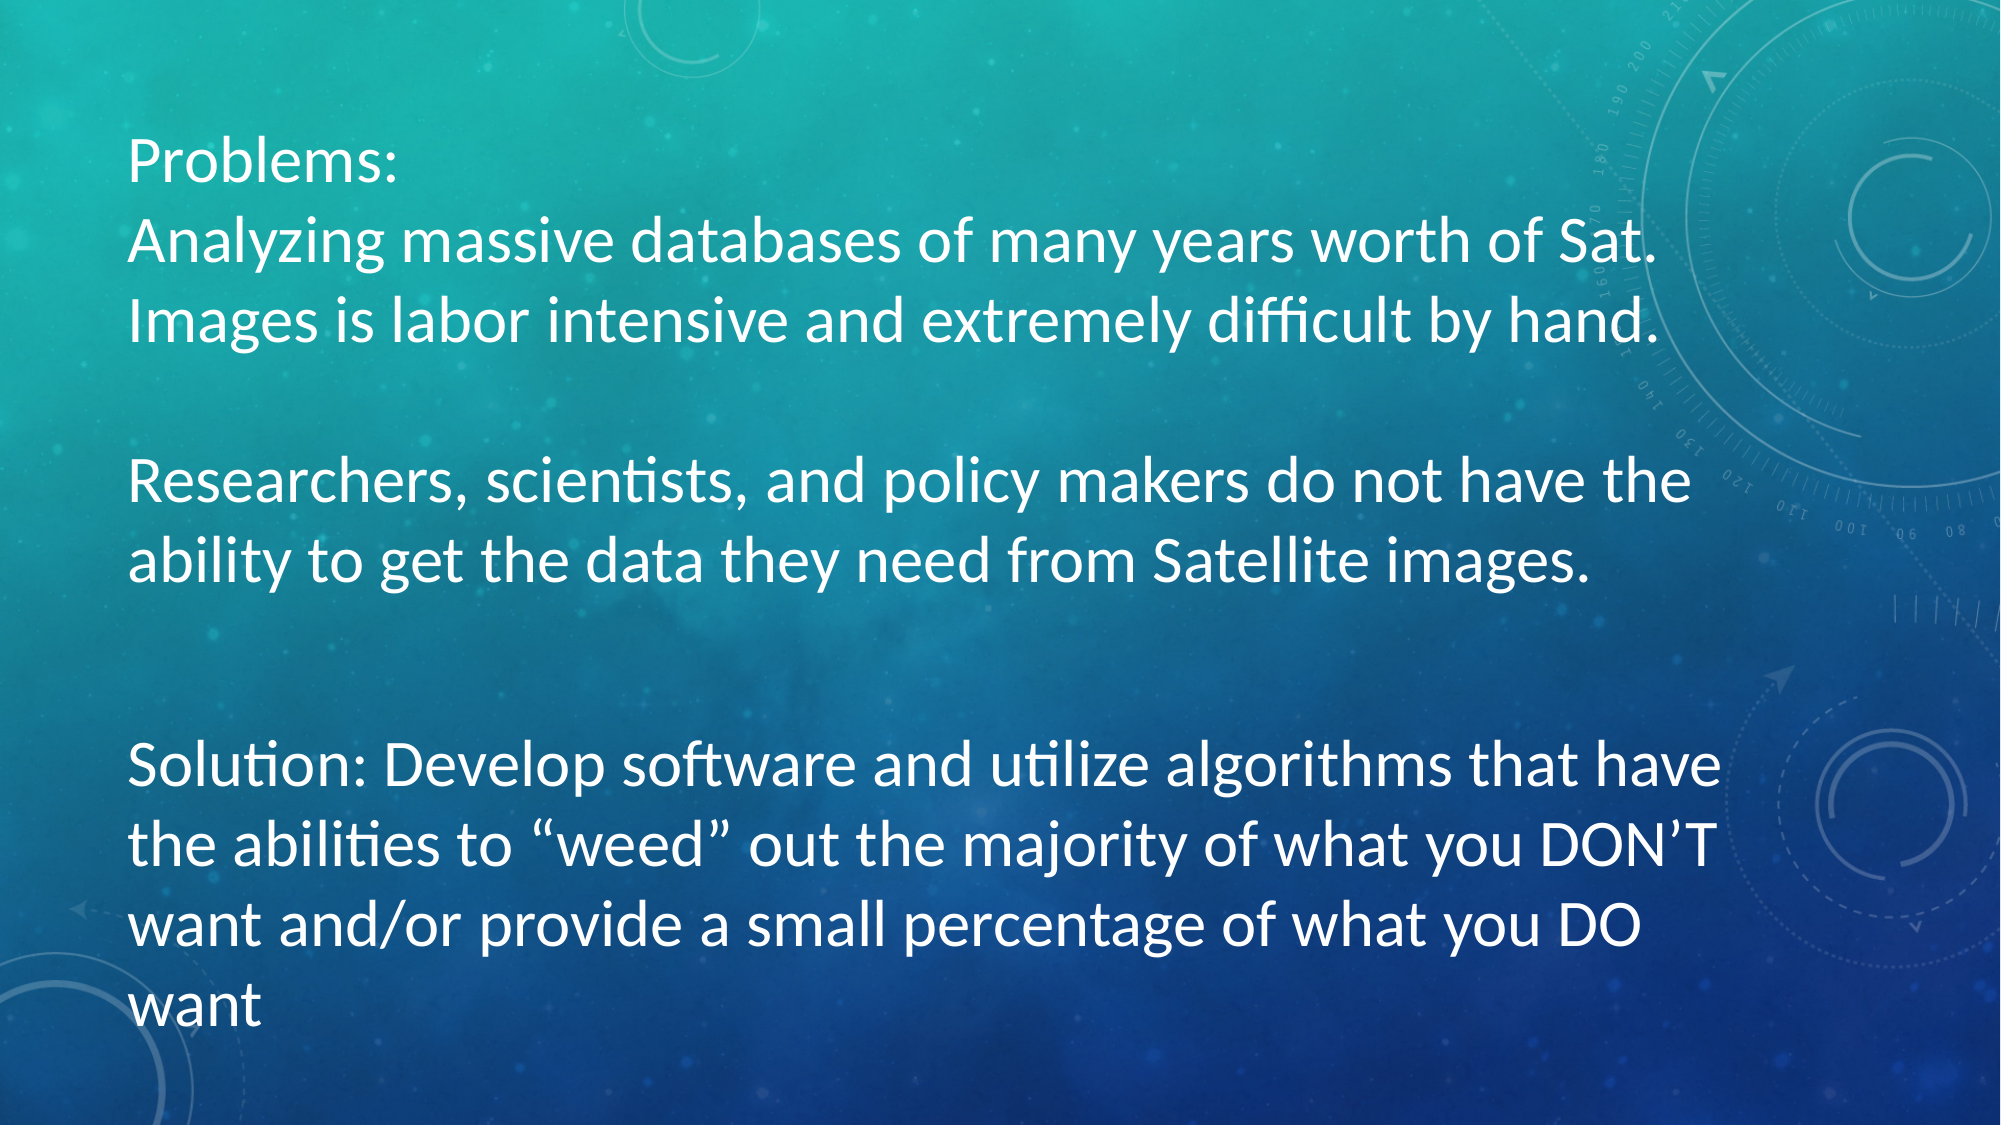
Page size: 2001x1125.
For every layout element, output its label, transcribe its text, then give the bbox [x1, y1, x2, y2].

title Problems: Analyzing massive databases of many years worth of Sat. Images is labor intensive and extremely difficult by hand. Researchers, scientists, and policy makers do not have the ability to get the data they need from Satellite images. [112, 99, 1775, 613]
picture [0, 0, 2001, 1125]
list Solution: Develop software and utilize algorithms that have the abilities to “weed” out the majority of what you DON’T want and/or provide a small percentage of what you DO want [112, 712, 1775, 951]
